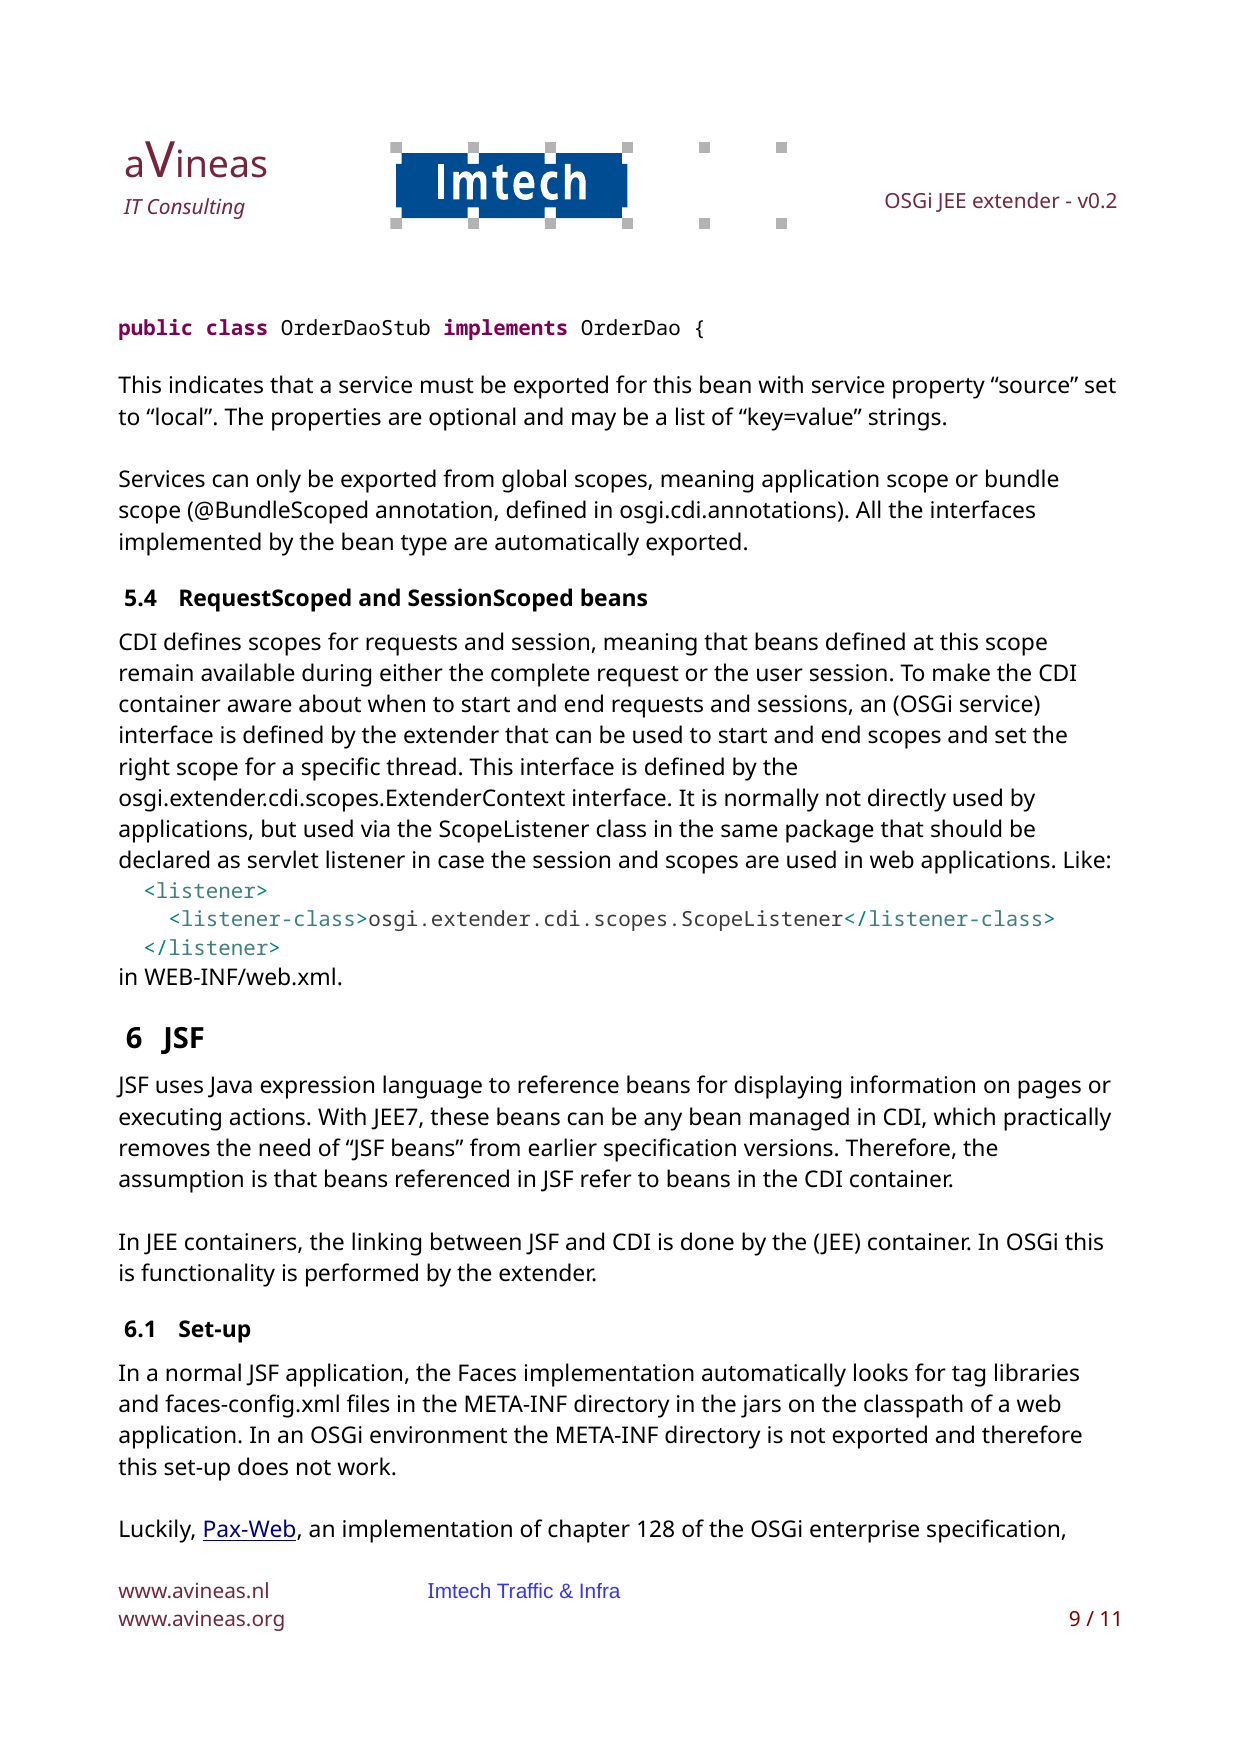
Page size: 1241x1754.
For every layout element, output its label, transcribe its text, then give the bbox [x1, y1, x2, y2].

text Services can only be exported from global scopes, meaning application scope or bundle scope (@BundleScoped annotation, defined in osgi.cdi.annotations). All the interfaces implemented by the bean type are automatically exported. [118, 463, 1122, 557]
text In a normal JSF application, the Faces implementation automatically looks for tag libraries and faces-config.xml files in the META-INF directory in the jars on the classpath of a web application. In an OSGi environment the META-INF directory is not exported and therefore this set-up does not work. [118, 1357, 1122, 1482]
text <listener> [118, 876, 1122, 904]
subtitle RequestScoped and SessionScoped beans [118, 582, 1122, 613]
text Luckily, Pax-Web, an implementation of chapter 128 of the OSGi enterprise specification, [118, 1513, 1122, 1544]
subtitle Set-up [118, 1313, 1122, 1344]
text In JEE containers, the linking between JSF and CDI is done by the (JEE) container. In OSGi this is functionality is performed by the extender. [118, 1226, 1122, 1288]
subtitle JSF [118, 1017, 1122, 1057]
text in WEB-INF/web.xml. [118, 961, 1122, 992]
text JSF uses Java expression language to reference beans for displaying information on pages or executing actions. With JEE7, these beans can be any bean managed in CDI, which practically removes the need of “JSF beans” from earlier specification versions. Therefore, the assumption is that beans referenced in JSF refer to beans in the CDI container. [118, 1069, 1122, 1194]
text CDI defines scopes for requests and session, meaning that beans defined at this scope remain available during either the complete request or the user session. To make the CDI container aware about when to start and end requests and sessions, an (OSGi service) interface is defined by the extender that can be used to start and end scopes and set the right scope for a specific thread. This interface is defined by the osgi.extender.cdi.scopes.ExtenderContext interface. It is normally not directly used by applications, but used via the ScopeListener class in the same package that should be declared as servlet listener in case the session and scopes are used in web applications. Like: [118, 626, 1122, 876]
text <listener-class>osgi.extender.cdi.scopes.ScopeListener</listener-class> [118, 904, 1122, 933]
text This indicates that a service must be exported for this bean with service property “source” set to “local”. The properties are optional and may be a list of “key=value” strings. [118, 369, 1122, 432]
text public class OrderDaoStub implements OrderDao { [118, 313, 1122, 341]
text </listener> [118, 933, 1122, 961]
